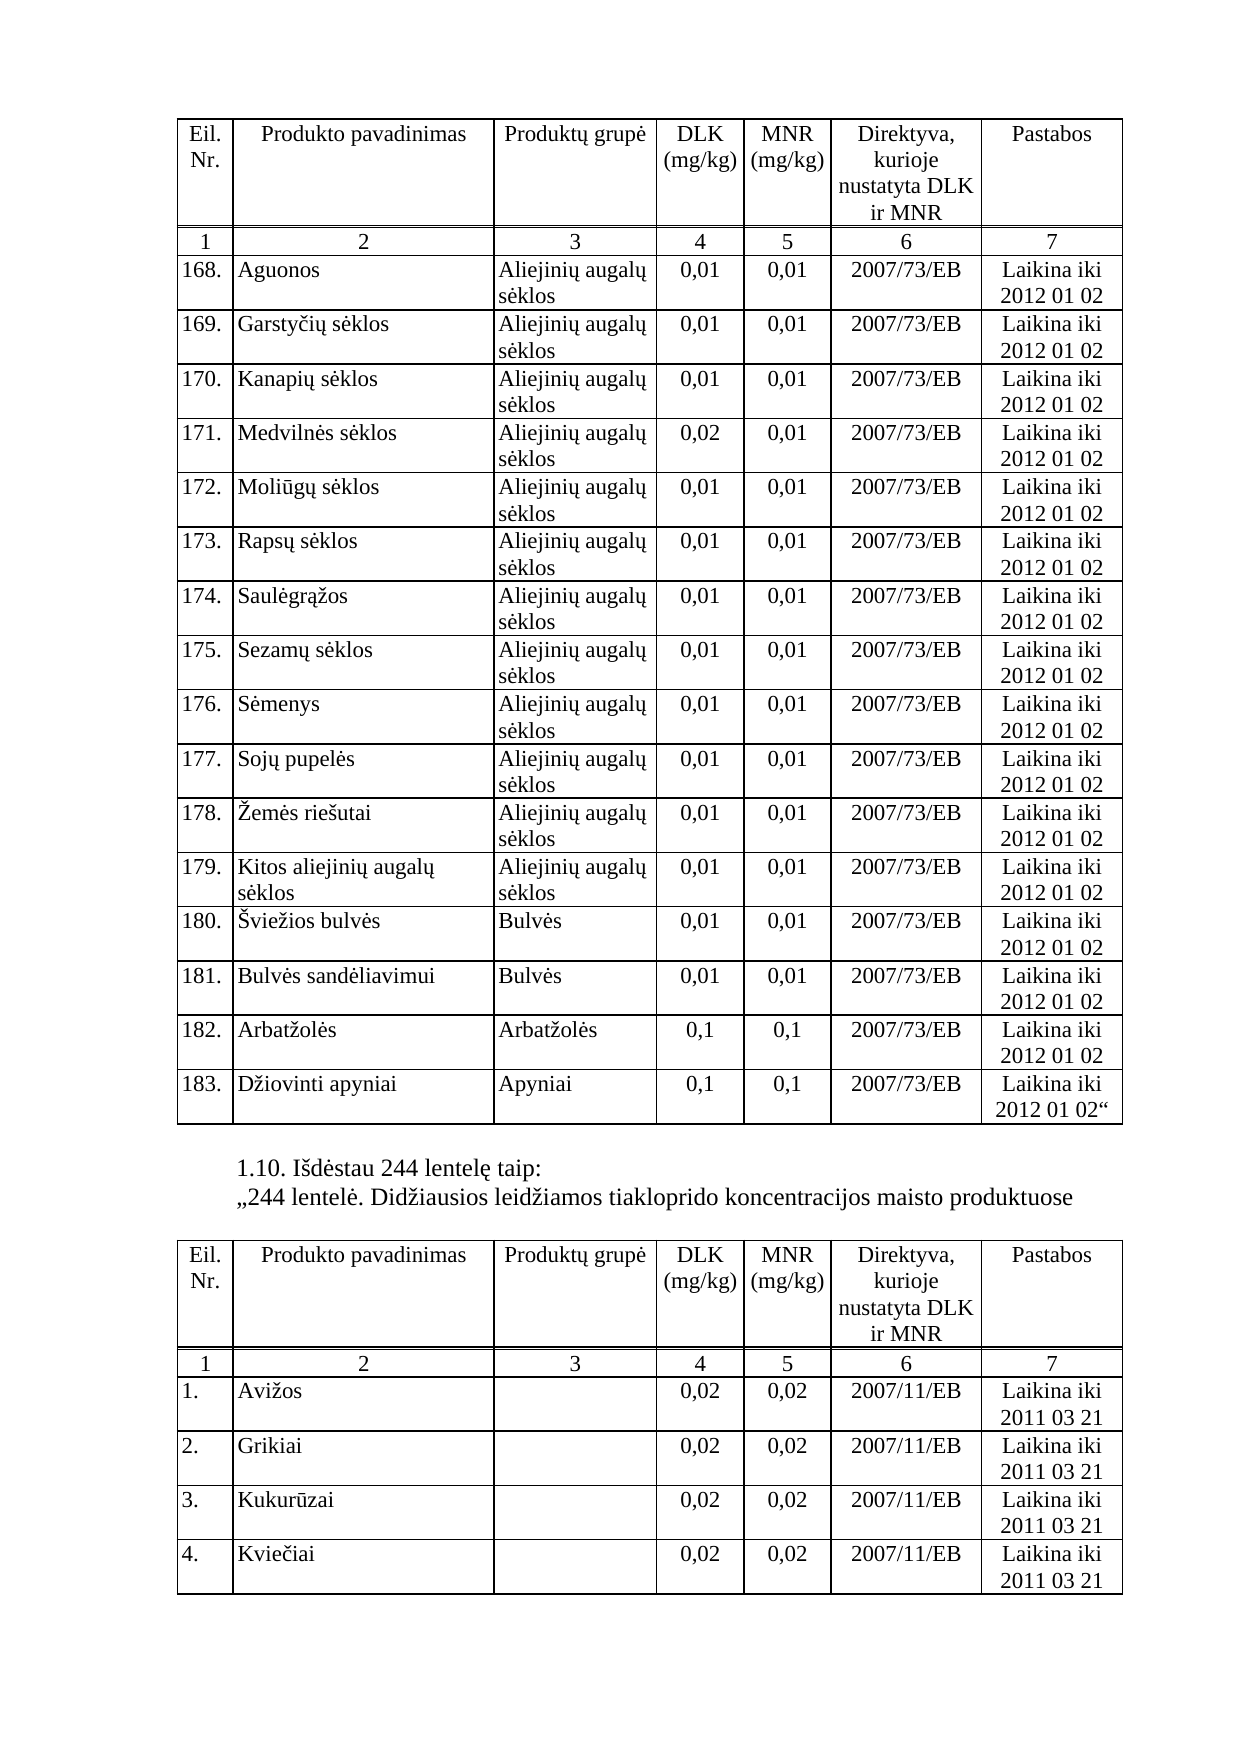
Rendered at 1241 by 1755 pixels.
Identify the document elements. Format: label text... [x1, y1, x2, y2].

table_cell 172. [178, 473, 232, 526]
table_cell 0,02 [657, 1378, 743, 1430]
table_cell 0,01 [657, 473, 743, 526]
table_cell Kanapių sėklos [234, 365, 493, 417]
table_cell 0,01 [745, 745, 830, 797]
table_cell [495, 1540, 656, 1593]
table_header Pastabos [982, 120, 1122, 225]
table_cell Sezamų sėklos [234, 636, 493, 689]
table_cell 177. [178, 745, 232, 797]
table_cell 3 [652, 1350, 656, 1376]
table_cell 2007/73/EB [832, 745, 981, 797]
table_cell 2007/11/EB [832, 1432, 981, 1484]
table_cell 2007/73/EB [832, 799, 981, 852]
table_cell 0,02 [745, 1486, 830, 1539]
table_header Produkto pavadinimas [234, 120, 493, 225]
table_cell Sėmenys [234, 690, 493, 743]
table_cell 2007/73/EB [832, 256, 981, 309]
table_cell 0,01 [745, 636, 830, 689]
table_cell 0,01 [745, 528, 830, 580]
table_cell 0,01 [745, 907, 830, 960]
table_cell [495, 1378, 656, 1430]
table_cell 0,01 [745, 419, 830, 472]
table_cell 2007/73/EB [832, 473, 981, 526]
table_cell Bulvės [495, 907, 656, 960]
table_cell 7 [1118, 1350, 1122, 1376]
table_cell Garstyčių sėklos [234, 311, 493, 363]
table_cell Žemės riešutai [234, 799, 493, 852]
table_cell 183. [178, 1070, 232, 1123]
table_cell 0,01 [657, 311, 743, 363]
table_cell 0,01 [745, 473, 830, 526]
table_cell [495, 1486, 656, 1539]
table_cell 2007/73/EB [832, 419, 981, 472]
table_cell 0,1 [657, 1070, 743, 1123]
table_cell 3 [652, 228, 656, 254]
text 1.10. Išdėstau 244 lentelę taip: [177, 1153, 1122, 1182]
table_header Produktų grupė [495, 120, 656, 225]
table_cell Kviečiai [234, 1540, 493, 1593]
table_cell 0,01 [657, 962, 743, 1014]
table_cell 0,01 [657, 528, 743, 580]
table_cell 2007/73/EB [832, 582, 981, 634]
table_header DLK (mg/kg) [657, 120, 743, 225]
table_cell Grikiai [234, 1432, 493, 1484]
table_cell 2007/73/EB [832, 365, 981, 417]
table_cell 2007/73/EB [832, 962, 981, 1014]
table_cell 2007/11/EB [832, 1486, 981, 1539]
table_cell Bulvės [495, 962, 656, 1014]
table_cell 0,01 [657, 256, 743, 309]
table_cell Arbatžolės [234, 1016, 493, 1069]
table_cell 2007/73/EB [832, 907, 981, 960]
table_cell Medvilnės sėklos [234, 419, 493, 472]
table_cell 0,01 [657, 365, 743, 417]
table_cell 174. [178, 582, 232, 634]
table_cell 0,1 [745, 1016, 830, 1069]
table_cell Moliūgų sėklos [234, 473, 493, 526]
table_cell 0,01 [657, 745, 743, 797]
table_cell 7 [982, 1350, 986, 1376]
table_cell 178. [178, 799, 232, 852]
table_cell Šviežios bulvės [234, 907, 493, 960]
table_cell 7 [1118, 228, 1122, 254]
table_header Produkto pavadinimas [234, 1241, 493, 1346]
table_cell 176. [178, 690, 232, 743]
table_cell Kukurūzai [234, 1486, 493, 1539]
table_cell 181. [178, 962, 232, 1014]
table_cell 169. [178, 311, 232, 363]
table_cell Avižos [234, 1378, 493, 1430]
table_cell 6 [977, 1350, 981, 1376]
table_cell 0,02 [657, 1486, 743, 1539]
table_cell Bulvės sandėliavimui [234, 962, 493, 1014]
table_cell 0,01 [745, 365, 830, 417]
table_cell 168. [178, 256, 232, 309]
table_cell Arbatžolės [495, 1016, 656, 1069]
table_cell 0,02 [745, 1378, 830, 1430]
table_cell 175. [178, 636, 232, 689]
table_cell 0,01 [657, 636, 743, 689]
table_cell 4. [178, 1540, 232, 1593]
table_cell 2007/73/EB [832, 853, 981, 906]
table_cell 0,1 [657, 1016, 743, 1069]
table_cell 0,01 [657, 582, 743, 634]
table_cell 0,02 [657, 419, 743, 472]
table_cell 0,01 [745, 256, 830, 309]
table_cell 0,01 [745, 962, 830, 1014]
table_cell 1. [178, 1378, 232, 1430]
table_cell 0,02 [657, 1432, 743, 1484]
table_cell 2007/73/EB [832, 528, 981, 580]
table_header DLK (mg/kg) [657, 1241, 743, 1346]
table_cell 170. [178, 365, 232, 417]
table_cell 0,01 [745, 690, 830, 743]
table_cell 0,01 [657, 907, 743, 960]
table_header Produktų grupė [495, 1241, 656, 1346]
table_header MNR (mg/kg) [745, 1241, 830, 1346]
table_cell Aguonos [234, 256, 493, 309]
table_cell 2. [178, 1432, 232, 1484]
table_cell 7 [982, 228, 986, 254]
table_cell 0,01 [745, 853, 830, 906]
table_cell 0,01 [657, 799, 743, 852]
table_cell 2007/11/EB [832, 1540, 981, 1593]
table_cell 173. [178, 528, 232, 580]
table_cell Sojų pupelės [234, 745, 493, 797]
table_cell Džiovinti apyniai [234, 1070, 493, 1123]
table_cell 182. [178, 1016, 232, 1069]
table_cell 179. [178, 853, 232, 906]
table_cell 0,02 [657, 1540, 743, 1593]
table_cell 2007/73/EB [832, 636, 981, 689]
table_cell 2007/73/EB [832, 1016, 981, 1069]
table_header Eil. Nr. [178, 1241, 232, 1346]
table_cell 180. [178, 907, 232, 960]
table_cell 0,01 [745, 311, 830, 363]
table_cell 2007/73/EB [832, 690, 981, 743]
table_cell 0,02 [745, 1540, 830, 1593]
table_cell 0,01 [745, 582, 830, 634]
table_cell 0,01 [657, 853, 743, 906]
table_cell 2007/73/EB [832, 311, 981, 363]
table_cell 2007/11/EB [832, 1378, 981, 1430]
table_cell 171. [178, 419, 232, 472]
table_header Pastabos [982, 1241, 1122, 1346]
table_cell 0,01 [657, 690, 743, 743]
table_cell Saulėgrąžos [234, 582, 493, 634]
table_header Eil. Nr. [178, 120, 232, 225]
table_cell 6 [977, 228, 981, 254]
table_cell 4 [657, 1350, 661, 1376]
table_cell 3. [178, 1486, 232, 1539]
table_cell 2007/73/EB [832, 1070, 981, 1123]
table_cell 0,02 [745, 1432, 830, 1484]
text „244 lentelė. Didžiausios leidžiamos tiakloprido koncentracijos maisto produktuose [177, 1182, 1122, 1211]
table_cell 4 [657, 228, 661, 254]
table_cell Rapsų sėklos [234, 528, 493, 580]
table_cell [495, 1432, 656, 1484]
table_cell Apyniai [495, 1070, 656, 1123]
table_cell 0,01 [745, 799, 830, 852]
table_header MNR (mg/kg) [745, 120, 830, 225]
table_cell 0,1 [745, 1070, 830, 1123]
